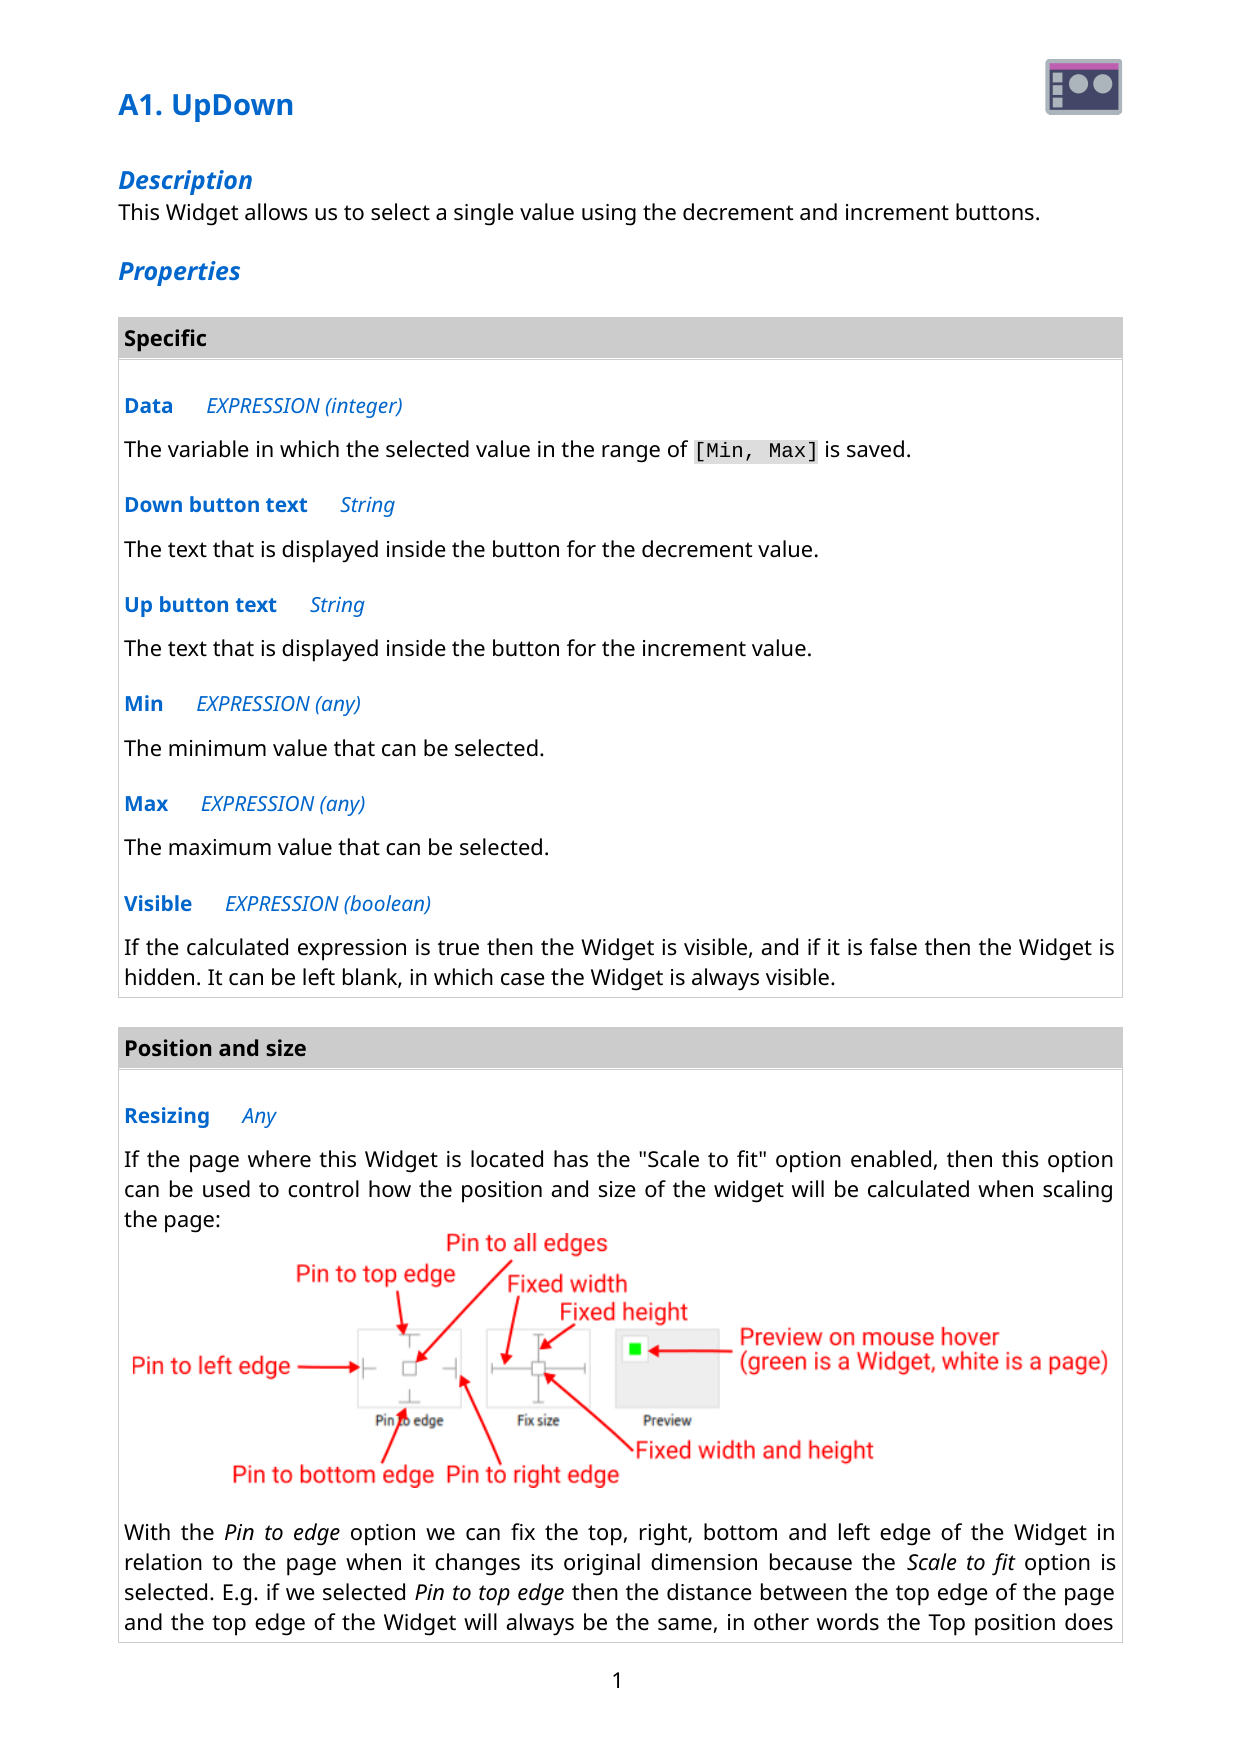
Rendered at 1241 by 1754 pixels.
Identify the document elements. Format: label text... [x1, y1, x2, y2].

text This Widget allows us to select a single value using the decrement and increment buttons. [118, 197, 1122, 227]
table_cell Resizing Any If the page where this Widget is located has the "Scale to fit" option enabled, then this option can be used to control how the position and size of the widget will be calculated when scaling the page: [119, 1070, 1122, 1233]
table_header Position and size [119, 1028, 1122, 1068]
subtitle UpDown [118, 84, 1122, 124]
table_cell Data EXPRESSION (integer) The variable in which the selected value in the range of [Min, Max] is saved. Down button text String The text that is displayed inside the button for the decrement value. Up button text String The text that is displayed inside the button for the increment value. Min EXPRESSION (any) The minimum value that can be selected. Max EXPRESSION (any) The maximum value that can be selected. Visible EXPRESSION (boolean) If the calculated expression is true then the Widget is visible, and if it is false then the Widget is hidden. It can be left blank, in which case the Widget is always visible. [119, 360, 1122, 997]
picture [1045, 59, 1123, 115]
table_cell With the Pin to edge option we can fix the top, right, bottom and left edge of the Widget in relation to the page when it changes its original dimension because the Scale to fit option is selected. E.g. if we selected Pin to top edge then the distance between the top edge of the page and the top edge of the Widget will always be the same, in other words the Top position does [119, 1488, 1122, 1642]
table_header Specific [119, 318, 1122, 358]
subtitle Properties [118, 253, 1122, 287]
subtitle Description [118, 163, 1122, 197]
picture [132, 1233, 1108, 1488]
